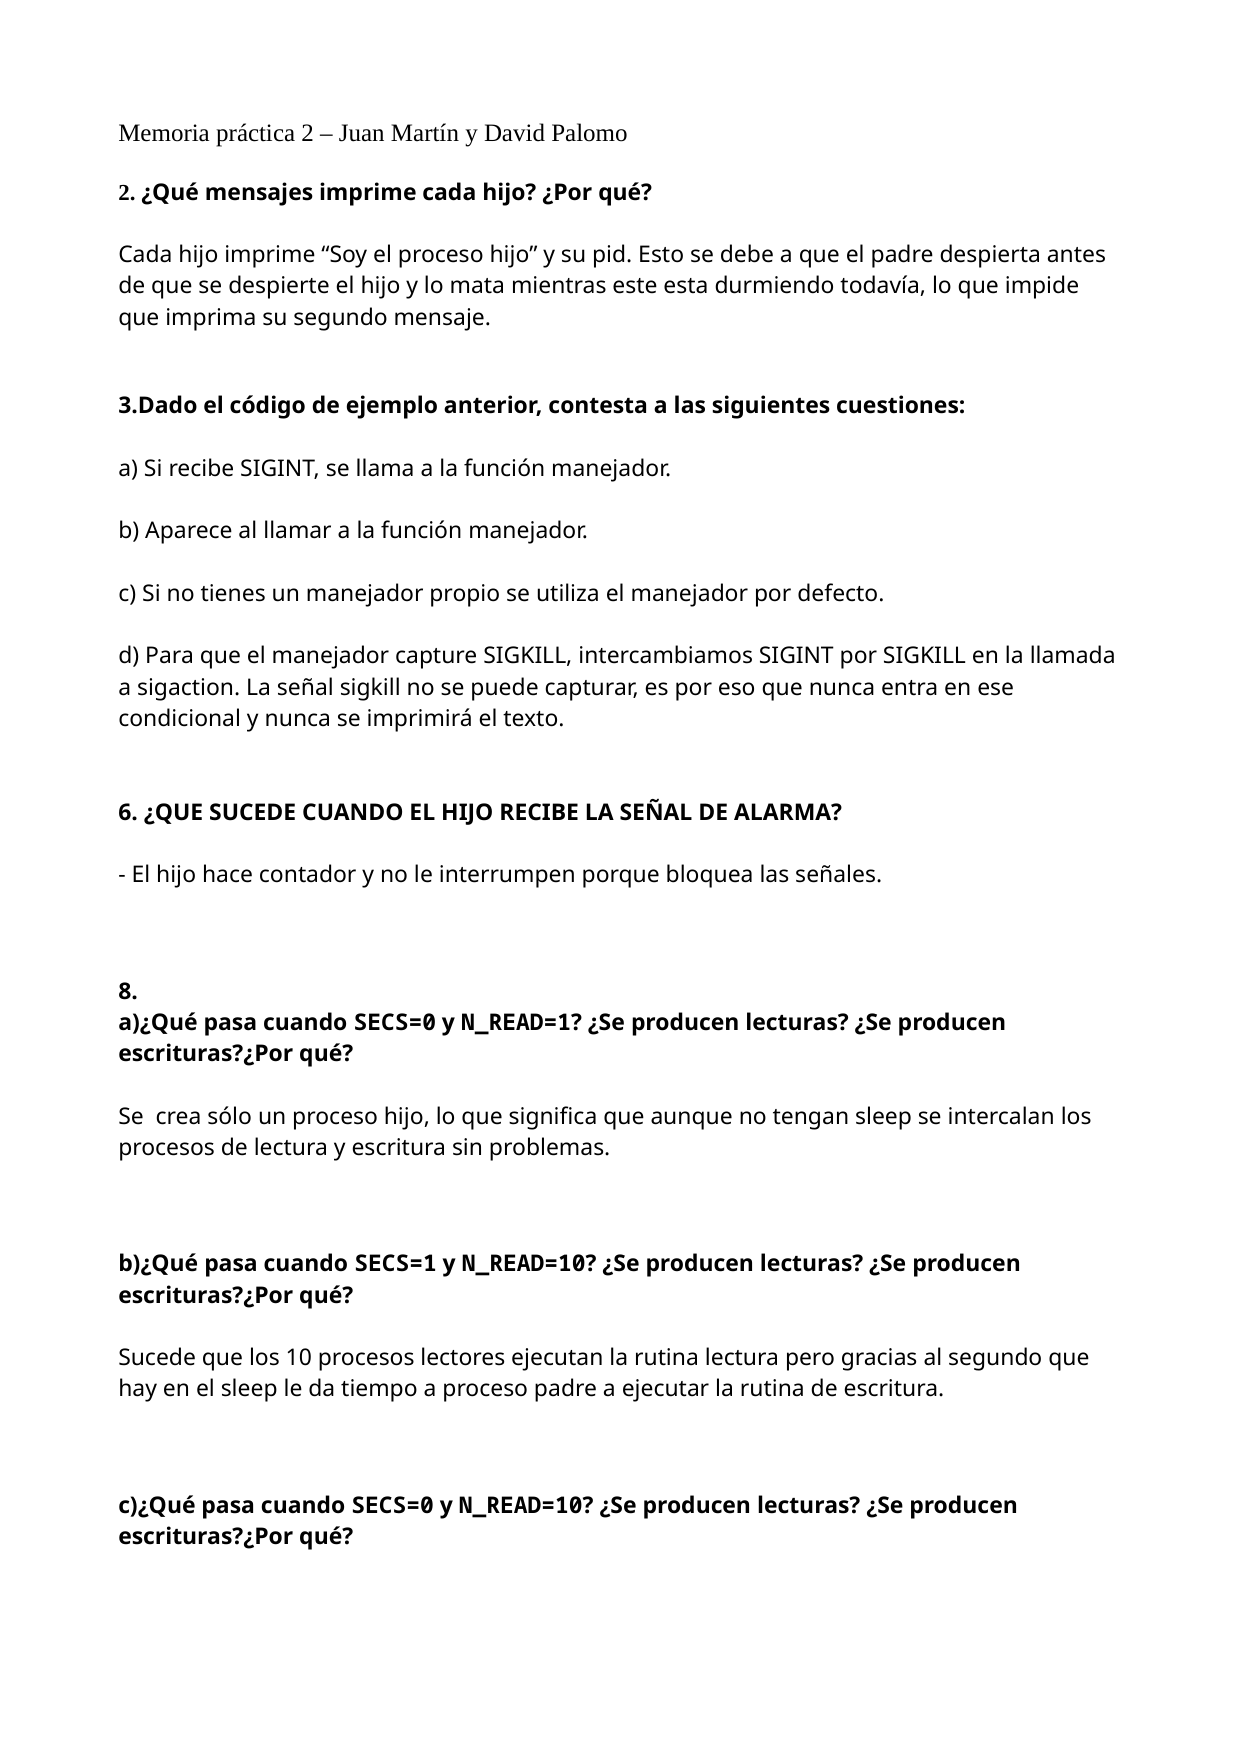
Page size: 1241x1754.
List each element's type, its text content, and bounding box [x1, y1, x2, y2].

text Se crea sólo un proceso hijo, lo que significa que aunque no tengan sleep se intercalan los procesos de lectura y escritura sin problemas. [118, 1100, 1122, 1162]
text a) Si recibe SIGINT, se llama a la función manejador. [118, 452, 1122, 483]
text c)¿Qué pasa cuando SECS=0 y N_READ=10? ¿Se producen lecturas? ¿Se producen escrituras?¿Por qué? [118, 1489, 1122, 1551]
text Cada hijo imprime “Soy el proceso hijo” y su pid. Esto se debe a que el padre despierta antes de que se despierte el hijo y lo mata mientras este esta durmiendo todavía, lo que impide que imprima su segundo mensaje. [118, 238, 1122, 332]
text Memoria práctica 2 – Juan Martín y David Palomo [118, 118, 1122, 147]
text 6. ¿QUE SUCEDE CUANDO EL HIJO RECIBE LA SEÑAL DE ALARMA? [118, 796, 1122, 827]
text Sucede que los 10 procesos lectores ejecutan la rutina lectura pero gracias al segundo que hay en el sleep le da tiempo a proceso padre a ejecutar la rutina de escritura. [118, 1341, 1122, 1404]
text b)¿Qué pasa cuando SECS=1 y N_READ=10? ¿Se producen lecturas? ¿Se producen escrituras?¿Por qué? [118, 1247, 1122, 1310]
text b) Aparece al llamar a la función manejador. [118, 514, 1122, 546]
text c) Si no tienes un manejador propio se utiliza el manejador por defecto. [118, 577, 1122, 608]
text - El hijo hace contador y no le interrumpen porque bloquea las señales. [118, 858, 1122, 889]
text 3.Dado el código de ejemplo anterior, contesta a las siguientes cuestiones: [118, 389, 1122, 421]
text d) Para que el manejador capture SIGKILL, intercambiamos SIGINT por SIGKILL en la llamada a sigaction. La señal sigkill no se puede capturar, es por eso que nunca entra en ese condicional y nunca se imprimirá el texto. [118, 639, 1122, 733]
text a)¿Qué pasa cuando SECS=0 y N_READ=1? ¿Se producen lecturas? ¿Se producen escrituras?¿Por qué? [118, 1006, 1122, 1068]
text 2. ¿Qué mensajes imprime cada hijo? ¿Por qué? [118, 176, 1122, 207]
text 8. [118, 975, 1122, 1006]
